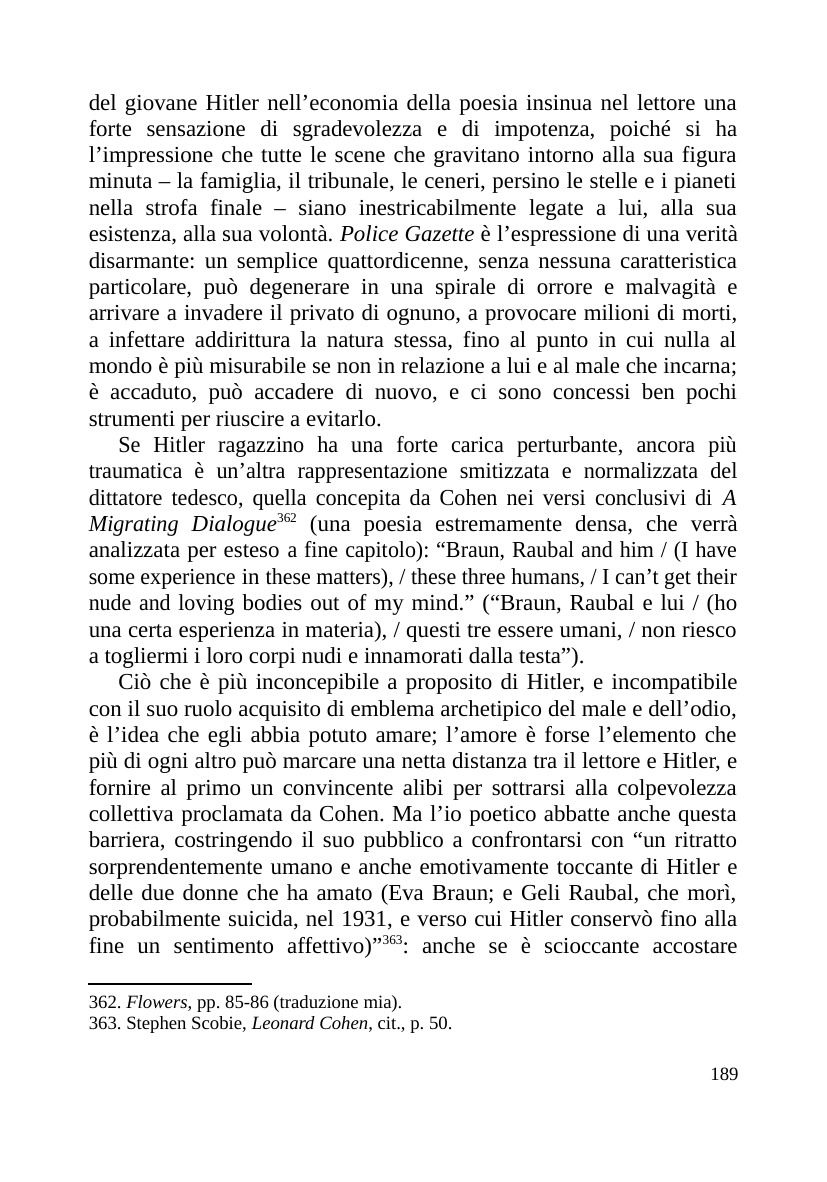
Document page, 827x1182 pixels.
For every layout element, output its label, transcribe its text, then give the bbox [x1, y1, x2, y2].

text Ciò che è più inconcepibile a proposito di Hitler, e incompatibile con il suo ruolo acquisito di emblema archetipico del male e dell’odio, è l’idea che egli abbia potuto amare; l’amore è forse l’elemento che più di ogni altro può marcare una netta distanza tra il lettore e Hitler, e fornire al primo un convincente alibi per sottrarsi alla colpevolezza collettiva proclamata da Cohen. Ma l’io poetico abbatte anche questa barriera, costringendo il suo pubblico a confrontarsi con “un ritratto sorprendentemente umano e anche emotivamente toccante di Hitler e delle due donne che ha amato (Eva Braun; e Geli Raubal, che morì, probabilmente suicida, nel 1931, e verso cui Hitler conservò fino alla fine un sentimento affettivo)”: anche se è scioccante accostare [88, 668, 738, 958]
text Se Hitler ragazzino ha una forte carica perturbante, ancora più traumatica è un’altra rappresentazione smitizzata e normalizzata del dittatore tedesco, quella concepita da Cohen nei versi conclusivi di A Migrating Dialogue (una poesia estremamente densa, che verrà analizzata per esteso a fine capitolo): “Braun, Raubal and him / (I have some experience in these matters), / these three humans, / I can’t get their nude and loving bodies out of my mind.” (“Braun, Raubal e lui / (ho una certa esperienza in materia), / questi tre essere umani, / non riesco a togliermi i loro corpi nudi e innamorati dalla testa”). [88, 431, 738, 668]
text Stephen Scobie, Leonard Cohen, cit., p. 50. [88, 1012, 738, 1034]
text Flowers, pp. 85-86 (traduzione mia). [88, 991, 738, 1012]
text del giovane Hitler nell’economia della poesia insinua nel lettore una forte sensazione di sgradevolezza e di impotenza, poiché si ha l’impressione che tutte le scene che gravitano intorno alla sua figura minuta – la famiglia, il tribunale, le ceneri, persino le stelle e i pianeti nella strofa finale – siano inestricabilmente legate a lui, alla sua esistenza, alla sua volontà. Police Gazette è l’espressione di una verità disarmante: un semplice quattordicenne, senza nessuna caratteristica particolare, può degenerare in una spirale di orrore e malvagità e arrivare a invadere il privato di ognuno, a provocare milioni di morti, a infettare addirittura la natura stessa, fino al punto in cui nulla al mondo è più misurabile se non in relazione a lui e al male che incarna; è accaduto, può accadere di nuovo, e ci sono concessi ben pochi strumenti per riuscire a evitarlo. [88, 88, 738, 431]
